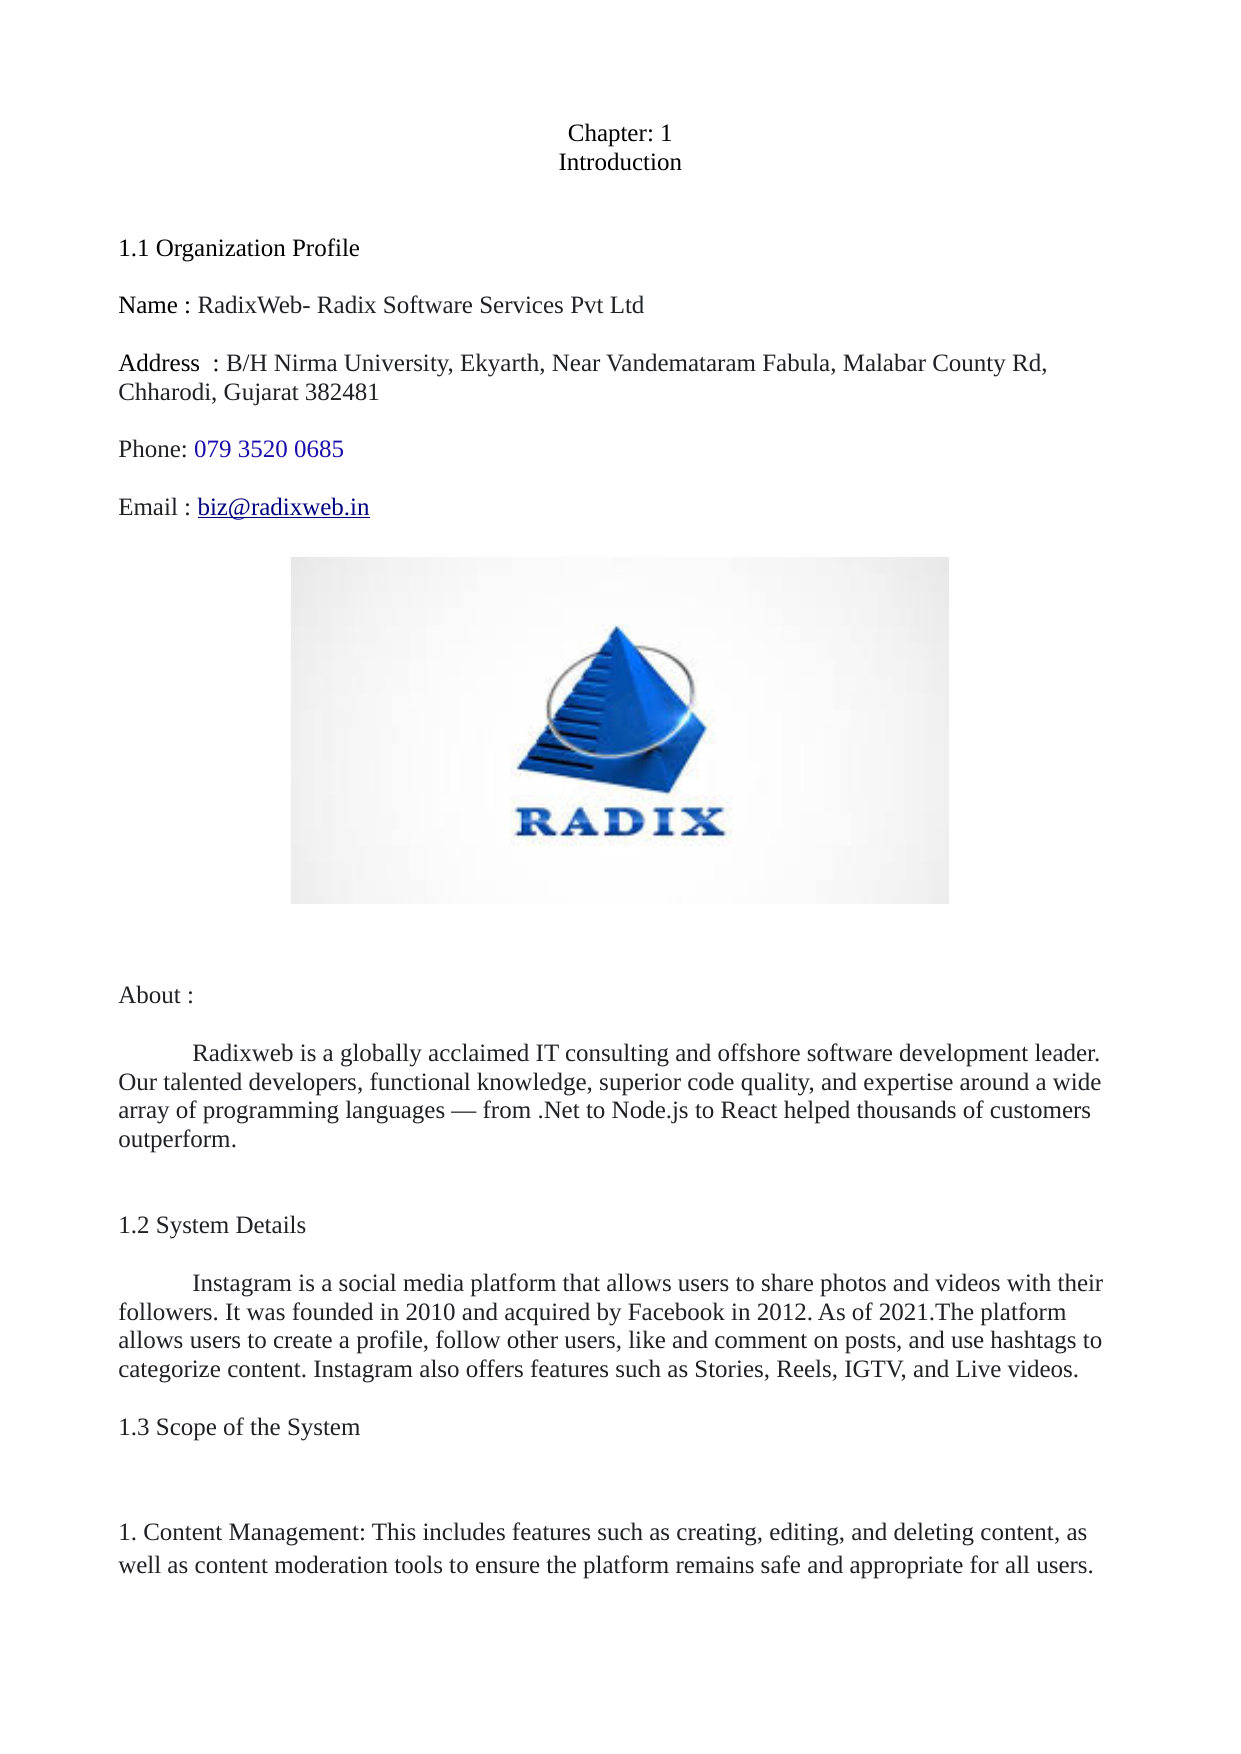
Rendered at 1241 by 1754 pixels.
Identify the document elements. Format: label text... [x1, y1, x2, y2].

text Phone: 079 3520 0685 [118, 434, 1122, 463]
text 1.3 Scope of the System [118, 1412, 1122, 1441]
text Introduction [118, 147, 1122, 204]
text About : [118, 981, 1122, 1009]
picture [290, 557, 949, 904]
text 1.2 System Details [118, 1211, 1122, 1239]
text 1.1 Organization Profile [118, 233, 1122, 262]
text Email : biz@radixweb.in [118, 492, 1122, 521]
text Chapter: 1 [118, 118, 1122, 147]
text 1. Content Management: This includes features such as creating, editing, and deleting content, as well as content moderation tools to ensure the platform remains safe and appropriate for all users. [118, 1517, 1122, 1579]
text Address : B/H Nirma University, Ekyarth, Near Vandemataram Fabula, Malabar County Rd, Chharodi, Gujarat 382481 [118, 348, 1122, 406]
text Instagram is a social media platform that allows users to share photos and videos with their followers. It was founded in 2010 and acquired by Facebook in 2012. As of 2021.The platform allows users to create a profile, follow other users, like and comment on posts, and use hashtags to categorize content. Instagram also offers features such as Stories, Reels, IGTV, and Live videos. [118, 1268, 1122, 1383]
text Name : RadixWeb- Radix Software Services Pvt Ltd [118, 291, 1122, 319]
text Radixweb is a globally acclaimed IT consulting and offshore software development leader. Our talented developers, functional knowledge, superior code quality, and expertise around a wide array of programming languages — from .Net to Node.js to React helped thousands of customers outperform. [118, 1009, 1122, 1153]
